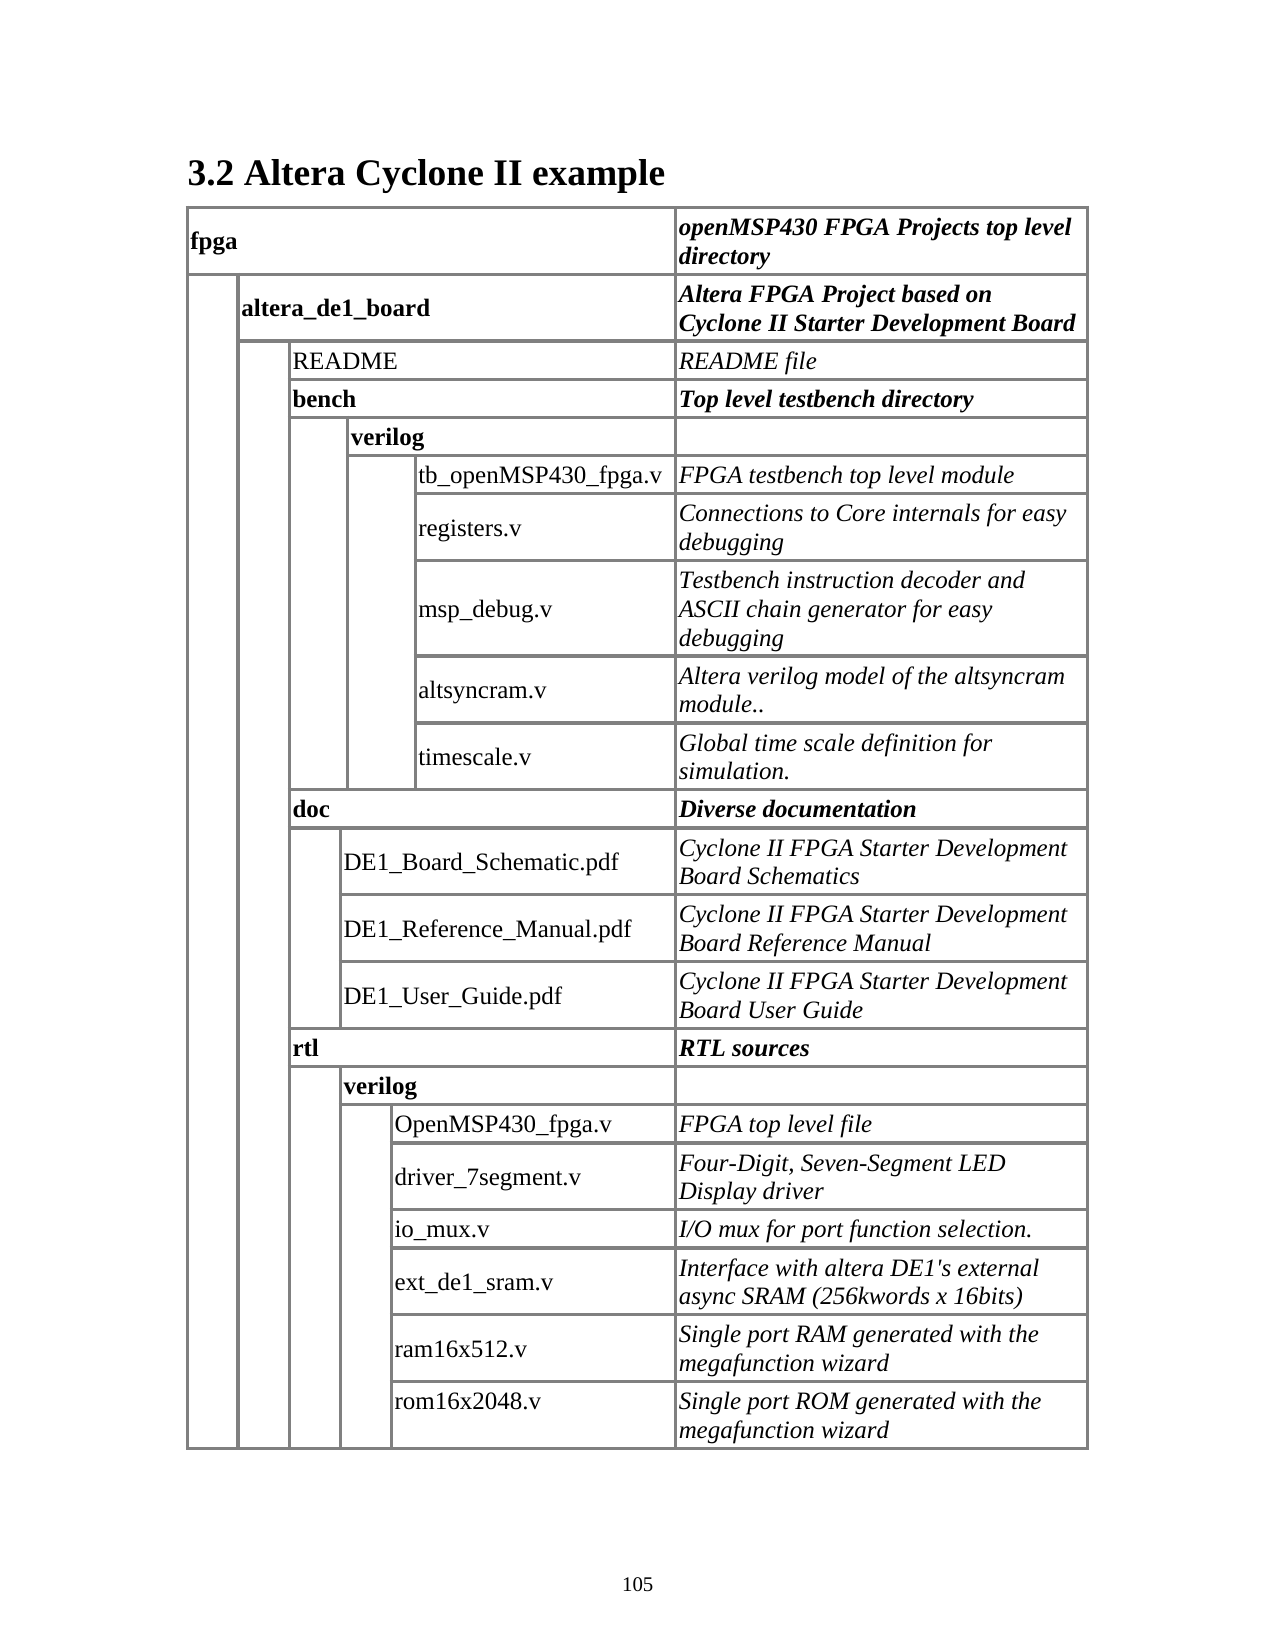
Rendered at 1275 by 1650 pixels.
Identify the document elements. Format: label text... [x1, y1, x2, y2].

table_cell rtl [291, 1030, 674, 1065]
table_cell Altera FPGA Project based on Cyclone II Starter Development Board [677, 276, 1086, 339]
table_cell README [291, 343, 674, 377]
table_header openMSP430 FPGA Projects top level directory [677, 209, 1086, 272]
table_cell ext_de1_sram.v [393, 1250, 674, 1313]
table_cell altera_de1_board [240, 276, 674, 339]
table_cell altsyncram.v [417, 658, 674, 721]
table_cell Single port RAM generated with the megafunction wizard [677, 1316, 1086, 1380]
table_cell README file [677, 343, 1086, 377]
table_cell Top level testbench directory [677, 381, 1086, 416]
table_cell Cyclone II FPGA Starter Development Board Schematics [677, 830, 1086, 893]
table_cell FPGA testbench top level module [677, 457, 1086, 492]
table_cell RTL sources [677, 1030, 1086, 1065]
table_cell Four-Digit, Seven-Segment LED Display driver [677, 1145, 1086, 1208]
table_cell bench [291, 381, 674, 416]
table_cell abcd [349, 457, 414, 788]
table_cell FPGA top level file [677, 1106, 1086, 1141]
table_cell verilog [342, 1068, 674, 1103]
table_cell abcd [342, 1106, 390, 1447]
table_header fpga [189, 209, 674, 272]
table_cell Interface with altera DE1's external async SRAM (256kwords x 16bits) [677, 1250, 1086, 1313]
table_cell [677, 419, 1086, 454]
table_cell DE1_Board_Schematic.pdf [342, 830, 674, 893]
table_cell I/O mux for port function selection. [677, 1211, 1086, 1246]
table_cell Diverse documentation [677, 791, 1086, 826]
table_cell Cyclone II FPGA Starter Development Board User Guide [677, 963, 1086, 1027]
table_cell abcd [291, 419, 346, 788]
table_cell DE1_Reference_Manual.pdf [342, 896, 674, 960]
table_cell rom16x2048.v [393, 1383, 674, 1447]
table_cell abcd [240, 343, 288, 1447]
table_cell Connections to Core internals for easy debugging [677, 495, 1086, 559]
table_cell abcd [189, 276, 236, 1447]
table_cell msp_debug.v [417, 562, 674, 654]
table_cell driver_7segment.v [393, 1145, 674, 1208]
table_cell DE1_User_Guide.pdf [342, 963, 674, 1027]
table_cell Altera verilog model of the altsyncram module.. [677, 658, 1086, 721]
table_cell Testbench instruction decoder and ASCII chain generator for easy debugging [677, 562, 1086, 654]
table_cell doc [291, 791, 674, 826]
table_cell io_mux.v [393, 1211, 674, 1246]
table_cell OpenMSP430_fpga.v [393, 1106, 674, 1141]
table_cell Cyclone II FPGA Starter Development Board Reference Manual [677, 896, 1086, 960]
table_cell Global time scale definition for simulation. [677, 725, 1086, 788]
table_cell abcd [291, 830, 339, 1027]
table_cell ram16x512.v [393, 1316, 674, 1380]
text 3.2 Altera Cyclone II example [187, 150, 1088, 193]
table_cell verilog [349, 419, 674, 454]
table_cell tb_openMSP430_fpga.v [417, 457, 674, 492]
table_cell Single port ROM generated with the megafunction wizard [677, 1383, 1086, 1447]
table_cell registers.v [417, 495, 674, 559]
table_cell [677, 1068, 1086, 1103]
table_cell abcd [291, 1068, 339, 1447]
table_cell timescale.v [417, 725, 674, 788]
